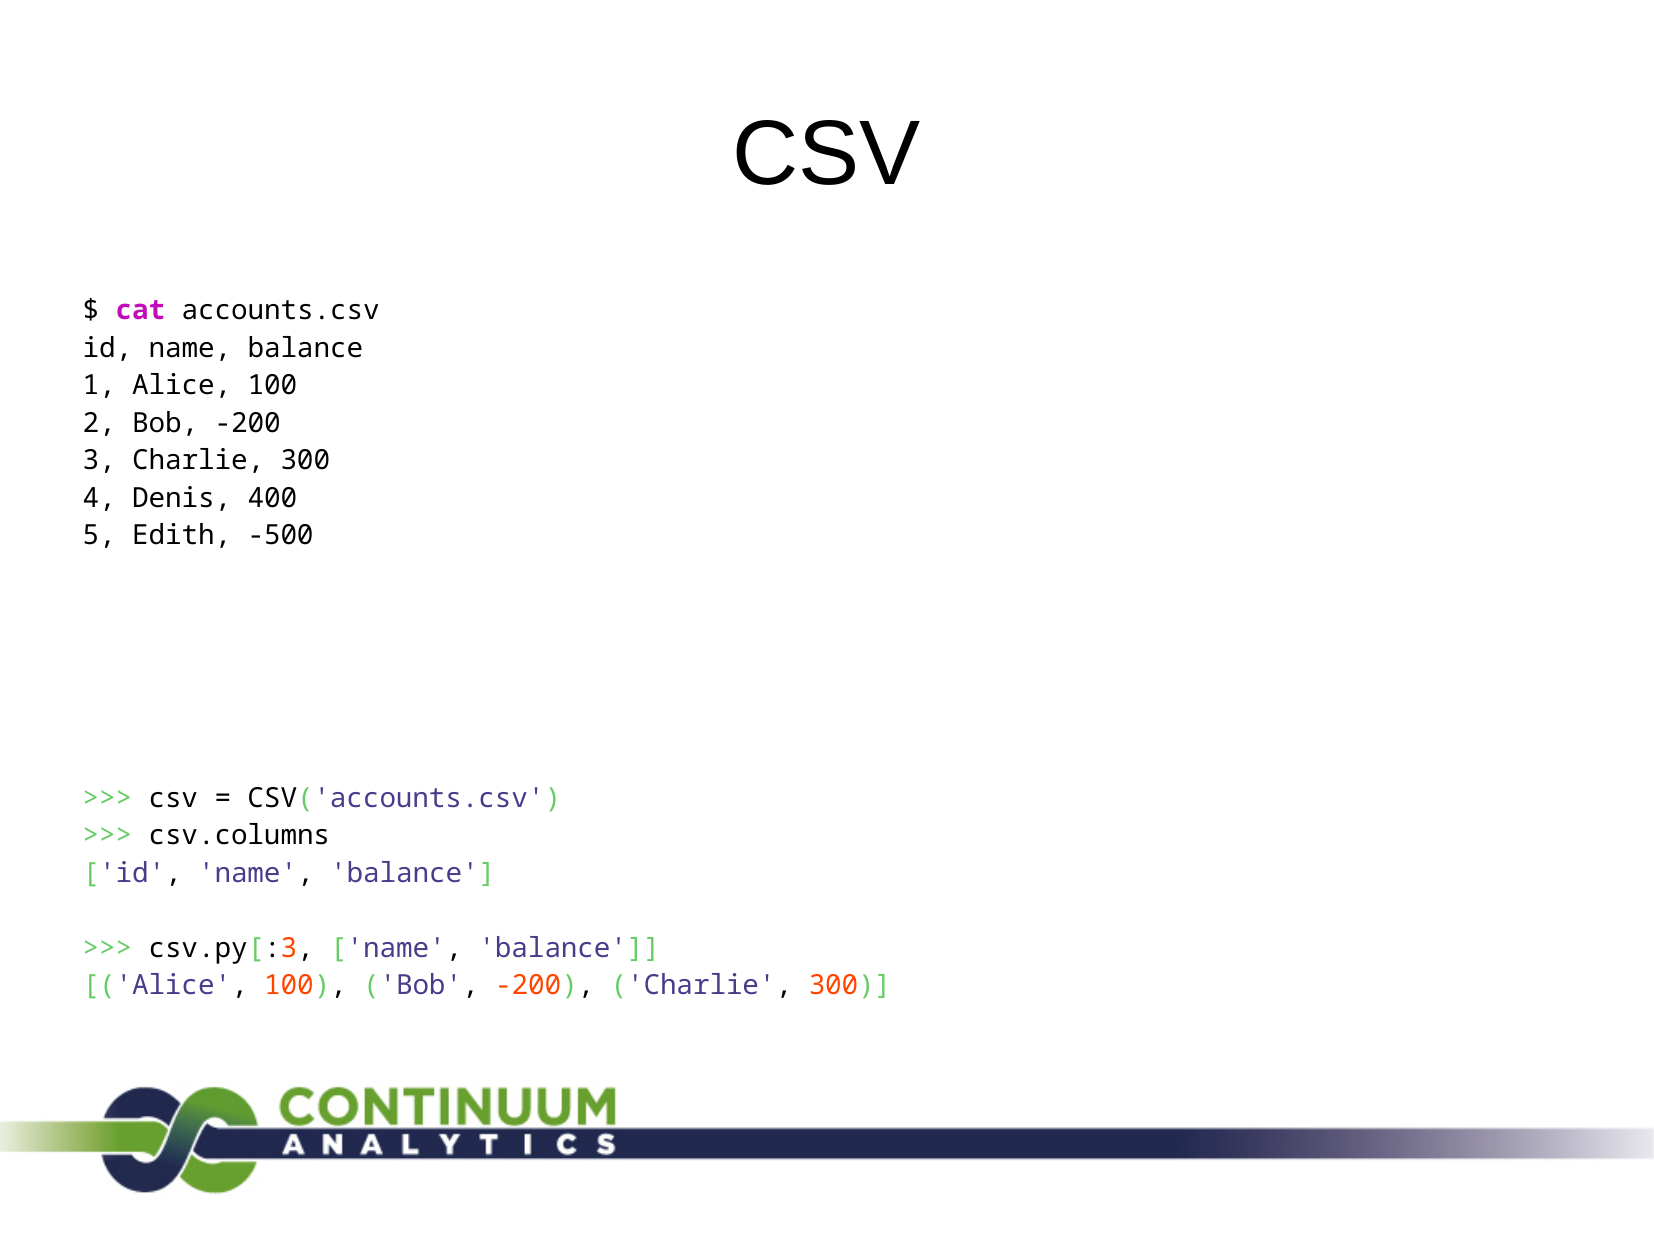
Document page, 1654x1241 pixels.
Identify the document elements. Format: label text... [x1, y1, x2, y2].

list $ cat accounts.csv id, name, balance 1, Alice, 100 2, Bob, -200 3, Charlie, 300 4, Denis, 400 5, Edith, -500 >>> csv = CSV('accounts.csv') >>> csv.columns ['id', 'name', 'balance'] >>> csv.py[:3, ['name', 'balance']] [('Alice', 100), ('Bob', -200), ('Charlie', 300)] [82, 290, 1571, 1010]
title CSV [82, 49, 1571, 257]
